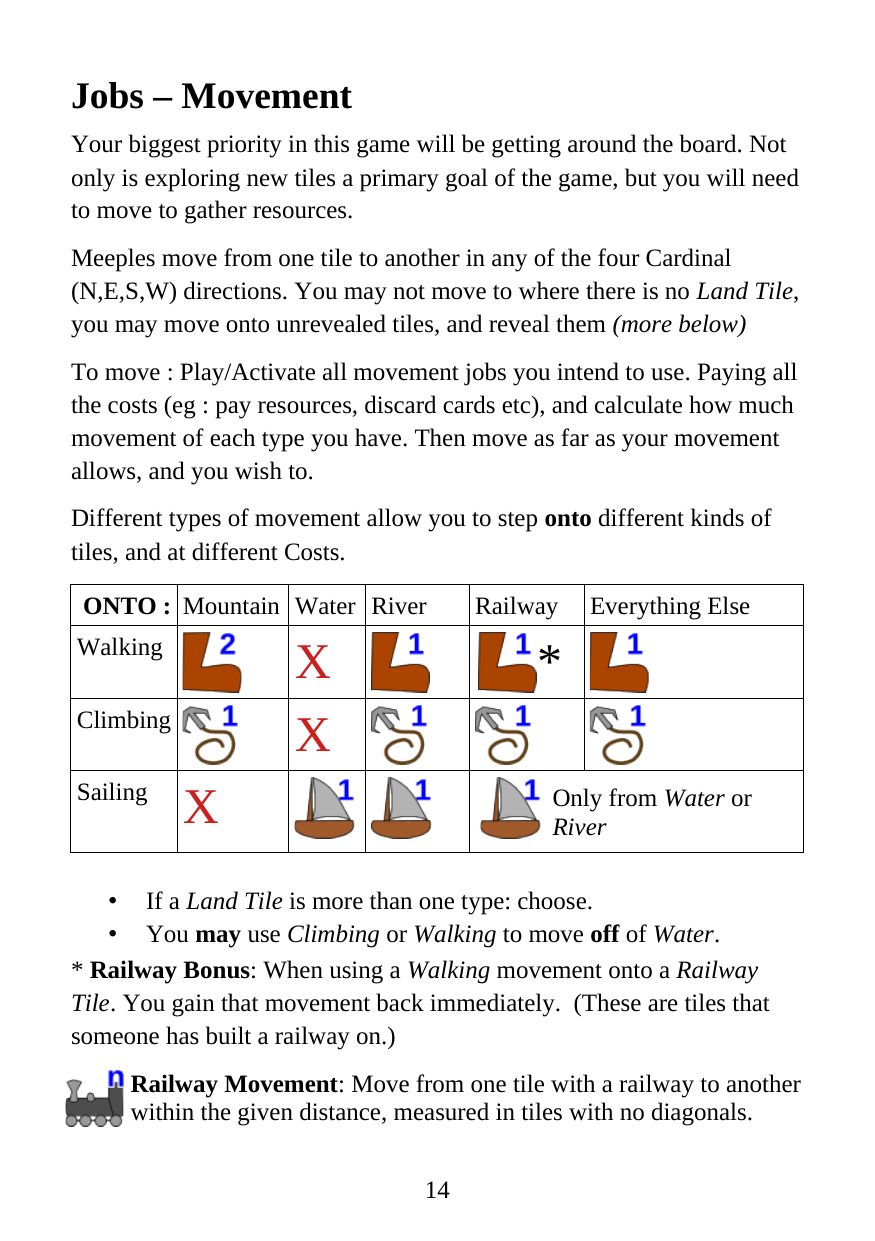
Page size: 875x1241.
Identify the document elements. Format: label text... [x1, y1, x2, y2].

table_cell Only from Water or River [470, 771, 803, 852]
table_header Railway [470, 585, 584, 625]
table_cell [289, 771, 365, 852]
table_cell Walking [71, 626, 177, 698]
table_cell [178, 699, 288, 770]
table_header Mountain [178, 585, 288, 625]
list You may use Climbing or Walking to move off of Water. [108, 919, 803, 948]
table_cell [366, 771, 469, 852]
table_cell [366, 699, 469, 770]
table_header ONTO : [71, 585, 177, 625]
subtitle Jobs – Movement [71, 74, 803, 117]
table_cell Climbing [71, 699, 177, 770]
table_header River [366, 585, 469, 625]
table_cell [585, 626, 803, 698]
picture [65, 1069, 125, 1127]
list If a Land Tile is more than one type: choose. [108, 886, 803, 915]
text Meeples move from one tile to another in any of the four Cardinal (N,E,S,W) directions. You may not move to where there is no Land Tile, you may move onto unrevealed tiles, and reveal them (more below) [71, 243, 803, 338]
picture [589, 632, 649, 693]
table_header Everything Else [585, 585, 803, 625]
picture [475, 704, 532, 765]
text To move : Play/Activate all movement jobs you intend to use. Paying all the costs (eg : pay resources, discard cards etc), and calculate how much movement of each type you have. Then move as far as your movement allows, and you wish to. [71, 357, 803, 485]
picture [371, 704, 428, 765]
text Railway Movement: Move from one tile with a railway to another within the given distance, measured in tiles with no diagonals. [125, 1069, 803, 1126]
table_cell Sailing [71, 771, 177, 852]
picture [182, 704, 239, 765]
picture [294, 777, 355, 839]
text * Railway Bonus: When using a Walking movement onto a Railway Tile. You gain that movement back immediately. (These are tiles that someone has built a railway on.) [71, 955, 803, 1050]
picture [371, 632, 430, 693]
picture [478, 632, 537, 693]
table_cell * [470, 626, 584, 698]
table_cell X [289, 626, 365, 698]
picture [480, 777, 541, 839]
picture [589, 704, 647, 765]
table_cell X [289, 699, 365, 770]
table_cell [585, 699, 803, 770]
table_cell [470, 699, 584, 770]
table_cell X [178, 771, 288, 852]
table_header Water [289, 585, 365, 625]
table_cell [366, 626, 469, 698]
picture [371, 777, 432, 839]
text Different types of movement allow you to step onto different kinds of tiles, and at different Costs. [71, 503, 803, 565]
text Your biggest priority in this game will be getting around the board. Not only is exploring new tiles a primary goal of the game, but you will need to move to gather resources. [71, 129, 803, 224]
table_cell [178, 626, 288, 698]
picture [182, 632, 242, 693]
